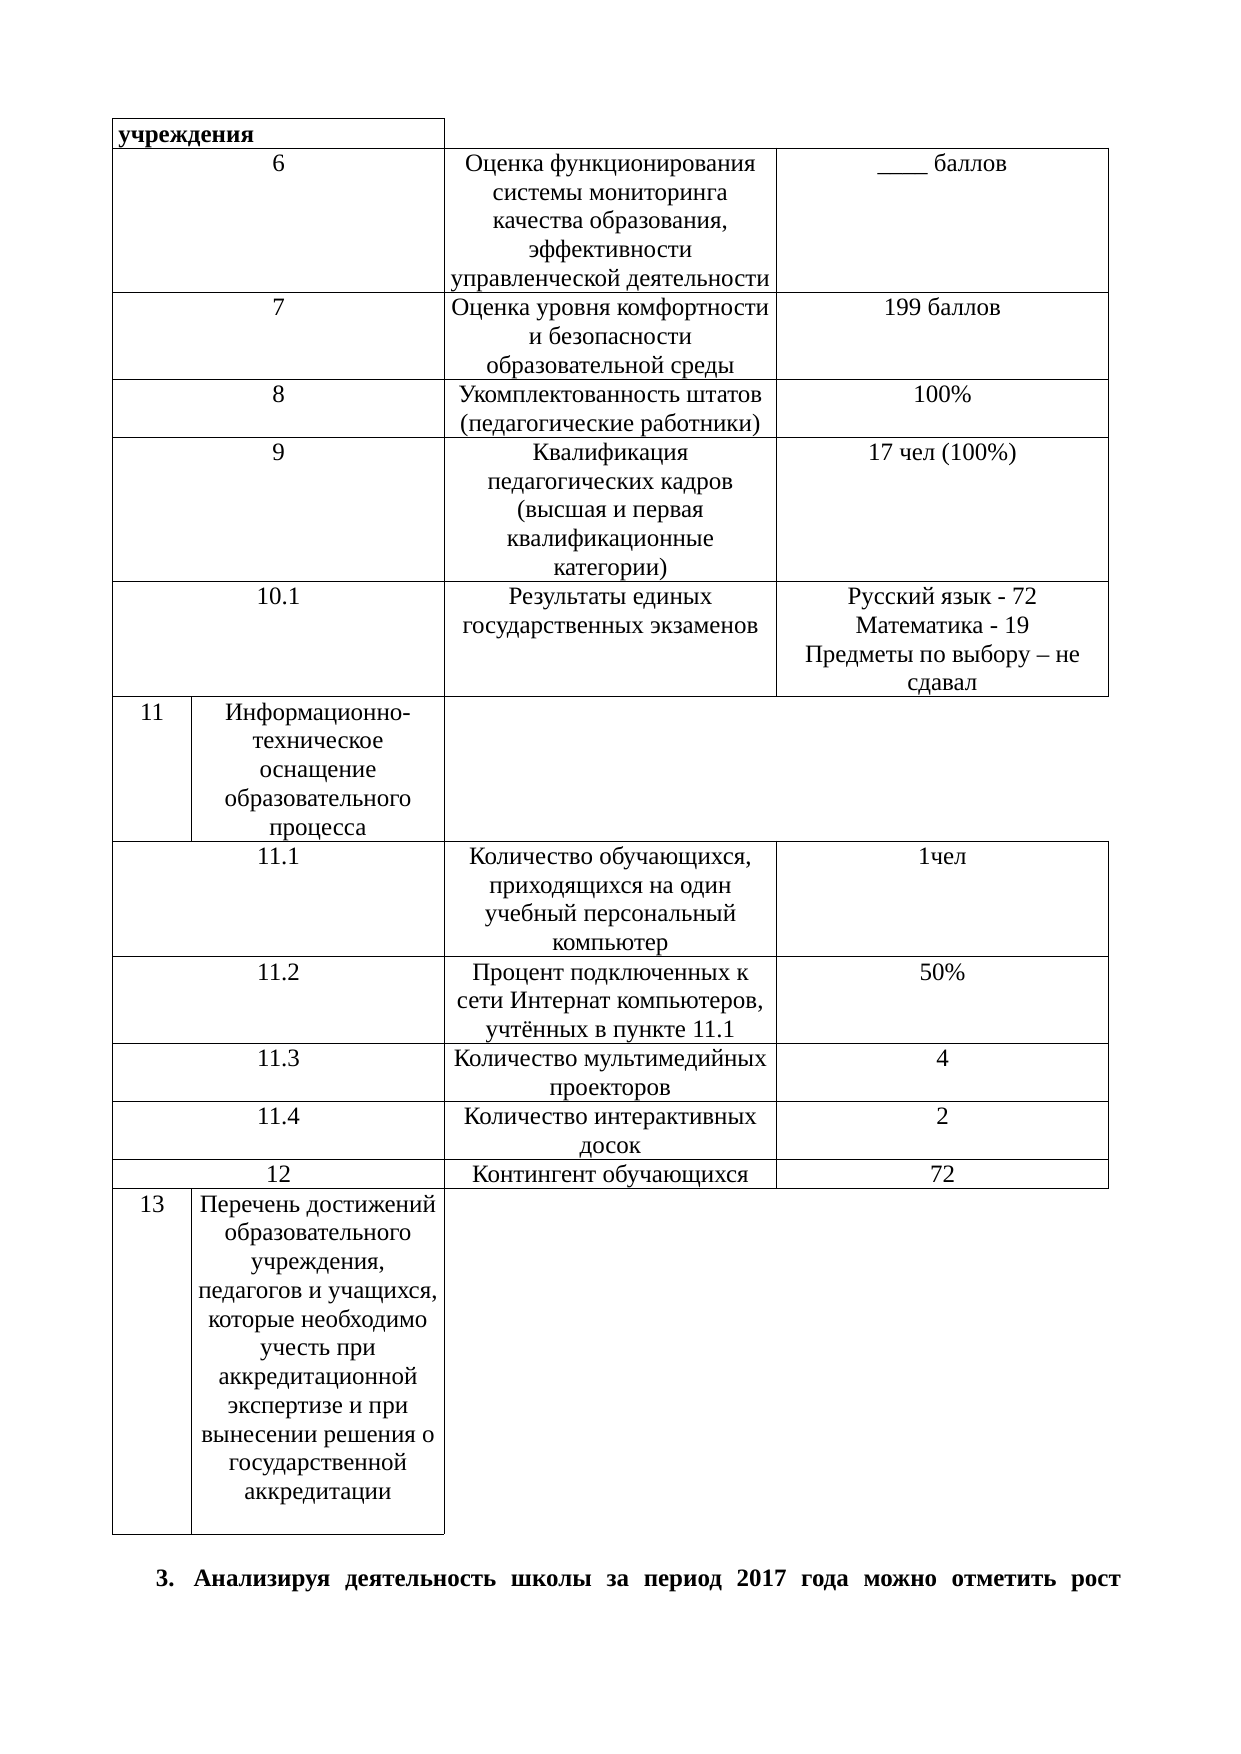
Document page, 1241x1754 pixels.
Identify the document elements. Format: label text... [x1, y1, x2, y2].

table_cell 100% [777, 380, 1108, 436]
table_cell 2 [777, 1102, 1108, 1159]
table_cell 11.4 [113, 1102, 444, 1159]
table_cell Количество обучающихся, приходящихся на один учебный персональный компьютер [445, 842, 776, 956]
table_cell 7 [113, 293, 444, 378]
table_cell 10.1 [113, 582, 444, 696]
table_cell ____ баллов [777, 149, 1108, 292]
table_cell 6 [113, 149, 444, 292]
table_cell 11.2 [113, 957, 444, 1043]
table_cell 13 [113, 1189, 191, 1534]
table_cell Контингент обучающихся [445, 1160, 776, 1188]
table_cell Количество интерактивных досок [445, 1102, 776, 1159]
list Анализируя деятельность школы за период 2017 года можно отметить рост [156, 1563, 1122, 1592]
table_cell 12 [113, 1160, 444, 1188]
table_cell Информационно-техническое оснащение образовательного процесса [192, 697, 444, 841]
table_cell 8 [113, 380, 444, 436]
table_cell Процент подключенных к сети Интернат компьютеров, учтённых в пункте 11.1 [445, 957, 776, 1043]
table_cell 4 [777, 1044, 1108, 1101]
table_cell Русский язык - 72 Математика - 19 Предметы по выбору – не сдавал [777, 582, 1108, 696]
table_cell 11.1 [113, 842, 444, 956]
table_cell 11 [113, 697, 191, 841]
table_cell 11.3 [113, 1044, 444, 1101]
table_cell 72 [777, 1160, 1108, 1188]
table_cell Укомплектованность штатов (педагогические работники) [445, 380, 776, 436]
table_cell 1чел [777, 842, 1108, 956]
table_cell 9 [113, 438, 444, 581]
table_cell 50% [777, 957, 1108, 1043]
table_cell учреждения [113, 119, 444, 147]
table_cell Оценка функционирования системы мониторинга качества образования, эффективности управленческой деятельности [445, 149, 776, 292]
table_cell 199 баллов [777, 293, 1108, 378]
table_cell Квалификация педагогических кадров (высшая и первая квалификационные категории) [445, 438, 776, 581]
table_cell Перечень достижений образовательного учреждения, педагогов и учащихся, которые необходимо учесть при аккредитационной экспертизе и при вынесении решения о государственной аккредитации [192, 1189, 444, 1534]
table_cell Количество мультимедийных проекторов [445, 1044, 776, 1101]
table_cell 17 чел (100%) [777, 438, 1108, 581]
table_cell Оценка уровня комфортности и безопасности образовательной среды [445, 293, 776, 378]
table_cell Результаты единых государственных экзаменов [445, 582, 776, 696]
